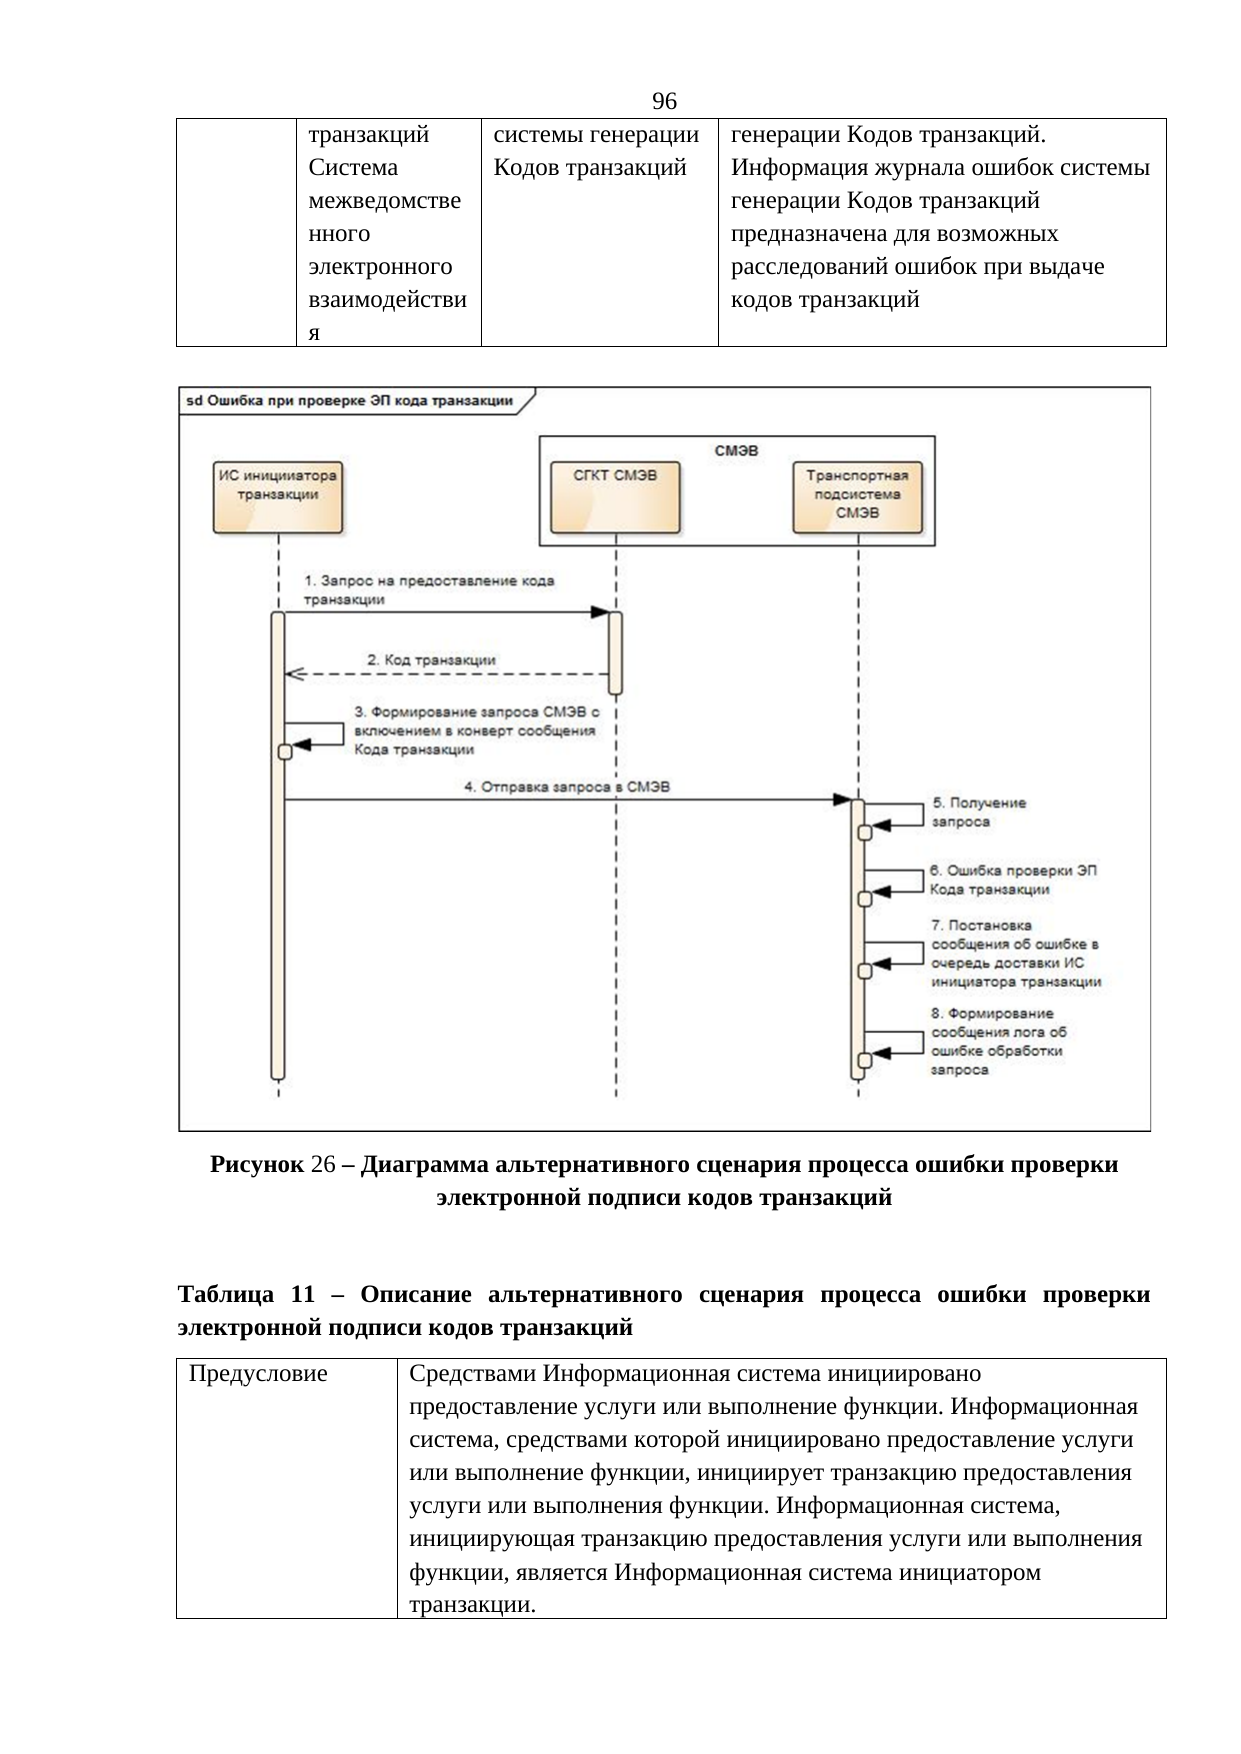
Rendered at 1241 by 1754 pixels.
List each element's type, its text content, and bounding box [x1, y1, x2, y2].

table_cell [177, 119, 296, 346]
table_header Средствами Информационная система инициировано предоставление услуги или выполнение функции. Информационная система, средствами которой инициировано предоставление услуги или выполнение функции, инициирует транзакцию предоставления услуги или выполнения функции. Информационная система, инициирующая транзакцию предоставления услуги или выполнения функции, является Информационная система инициатором транзакции. [398, 1359, 1166, 1618]
table_header Предусловие [177, 1359, 397, 1618]
text Рисунок 26 – Диаграмма альтернативного сценария процесса ошибки проверки электронной подписи кодов транзакций [177, 1149, 1152, 1211]
text Таблица 11 – Описание альтернативного сценария процесса ошибки проверки электронной подписи кодов транзакций [177, 1279, 1152, 1341]
table_cell генерации Кодов транзакций. Информация журнала ошибок системы генерации Кодов транзакций предназначена для возможных расследований ошибок при выдаче кодов транзакций [719, 119, 1166, 346]
table_cell транзакций Система межведомственного электронного взаимодействия [297, 119, 481, 346]
picture [177, 385, 1152, 1132]
table_cell системы генерации Кодов транзакций [482, 119, 718, 346]
